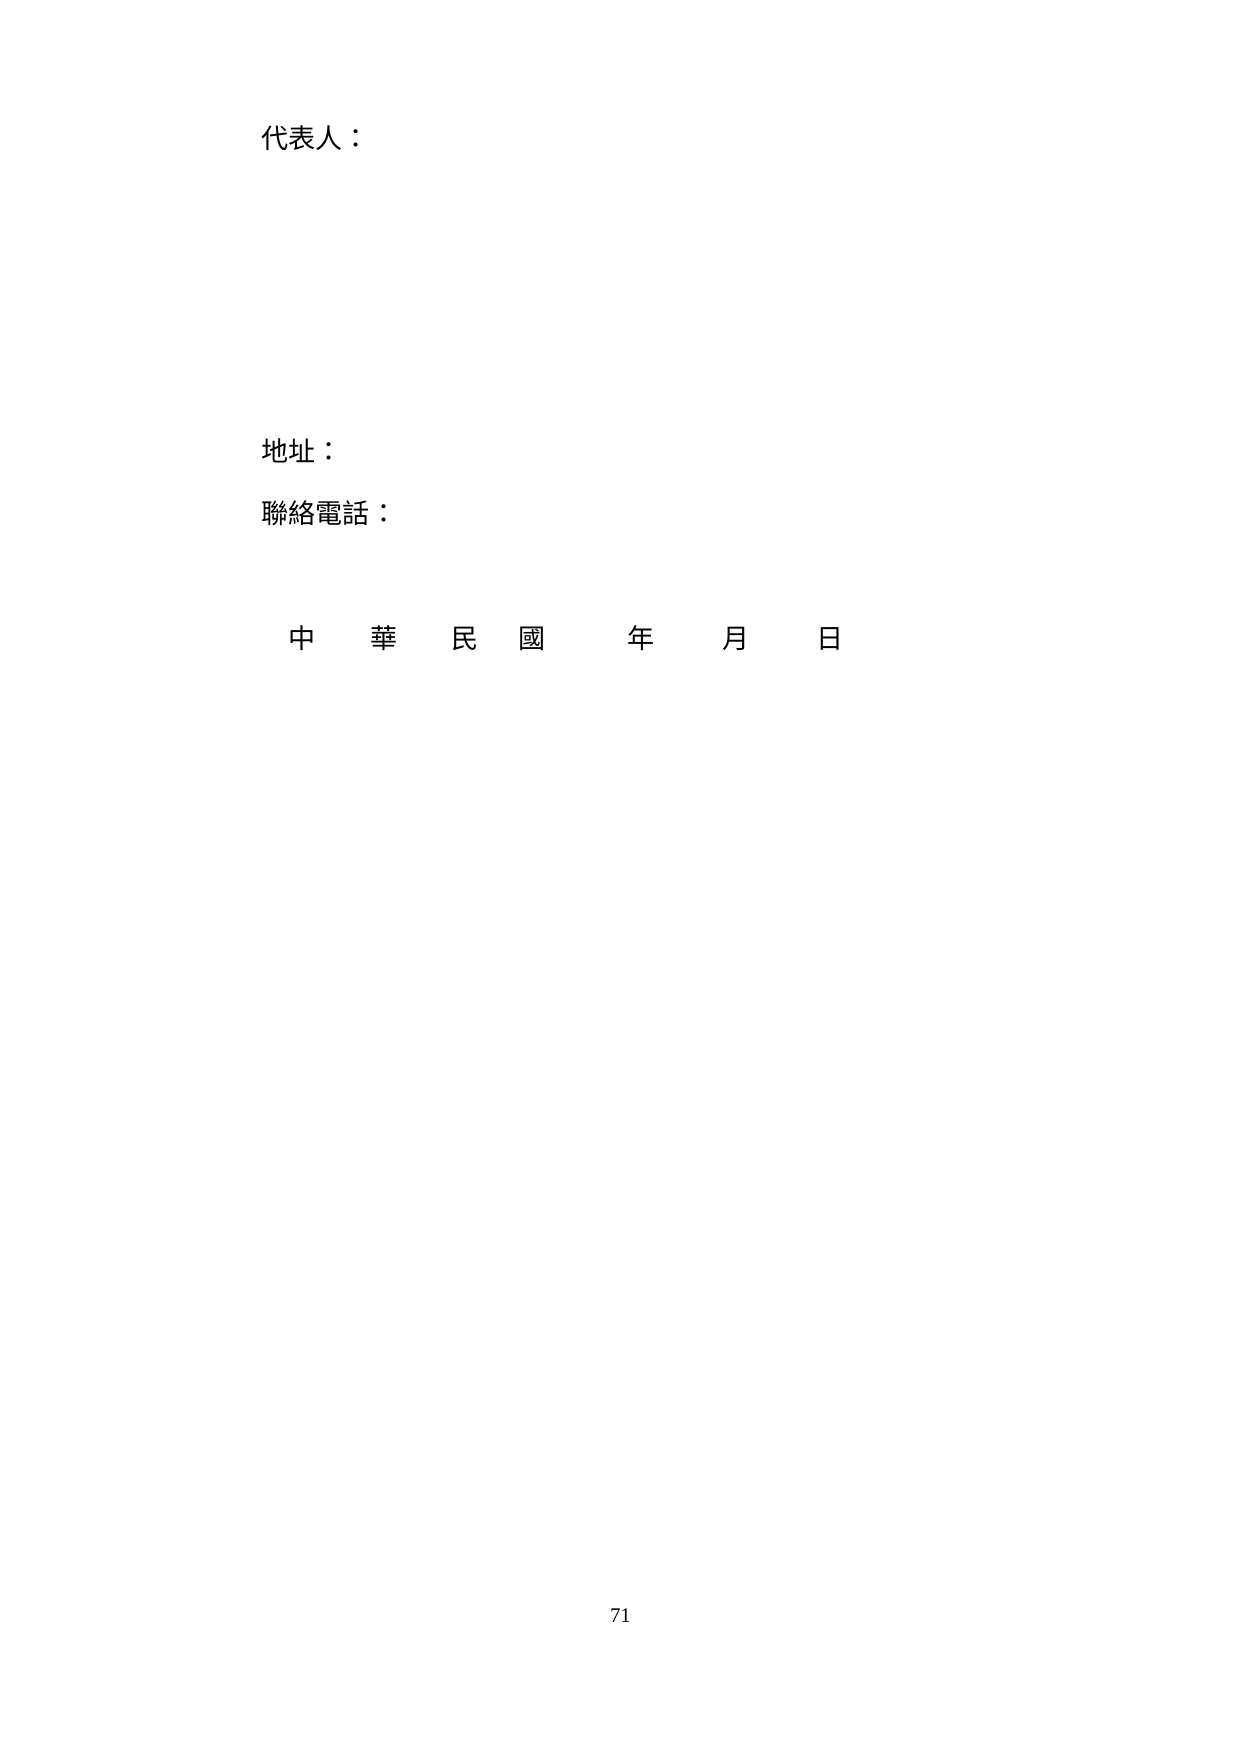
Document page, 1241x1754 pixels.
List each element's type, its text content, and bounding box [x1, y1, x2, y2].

text 中 華 民 國 年 月 日 [112, 596, 1128, 658]
text 代表人： [112, 96, 1128, 158]
text 聯絡電話： [112, 471, 1128, 533]
text 地址： [112, 408, 1128, 471]
